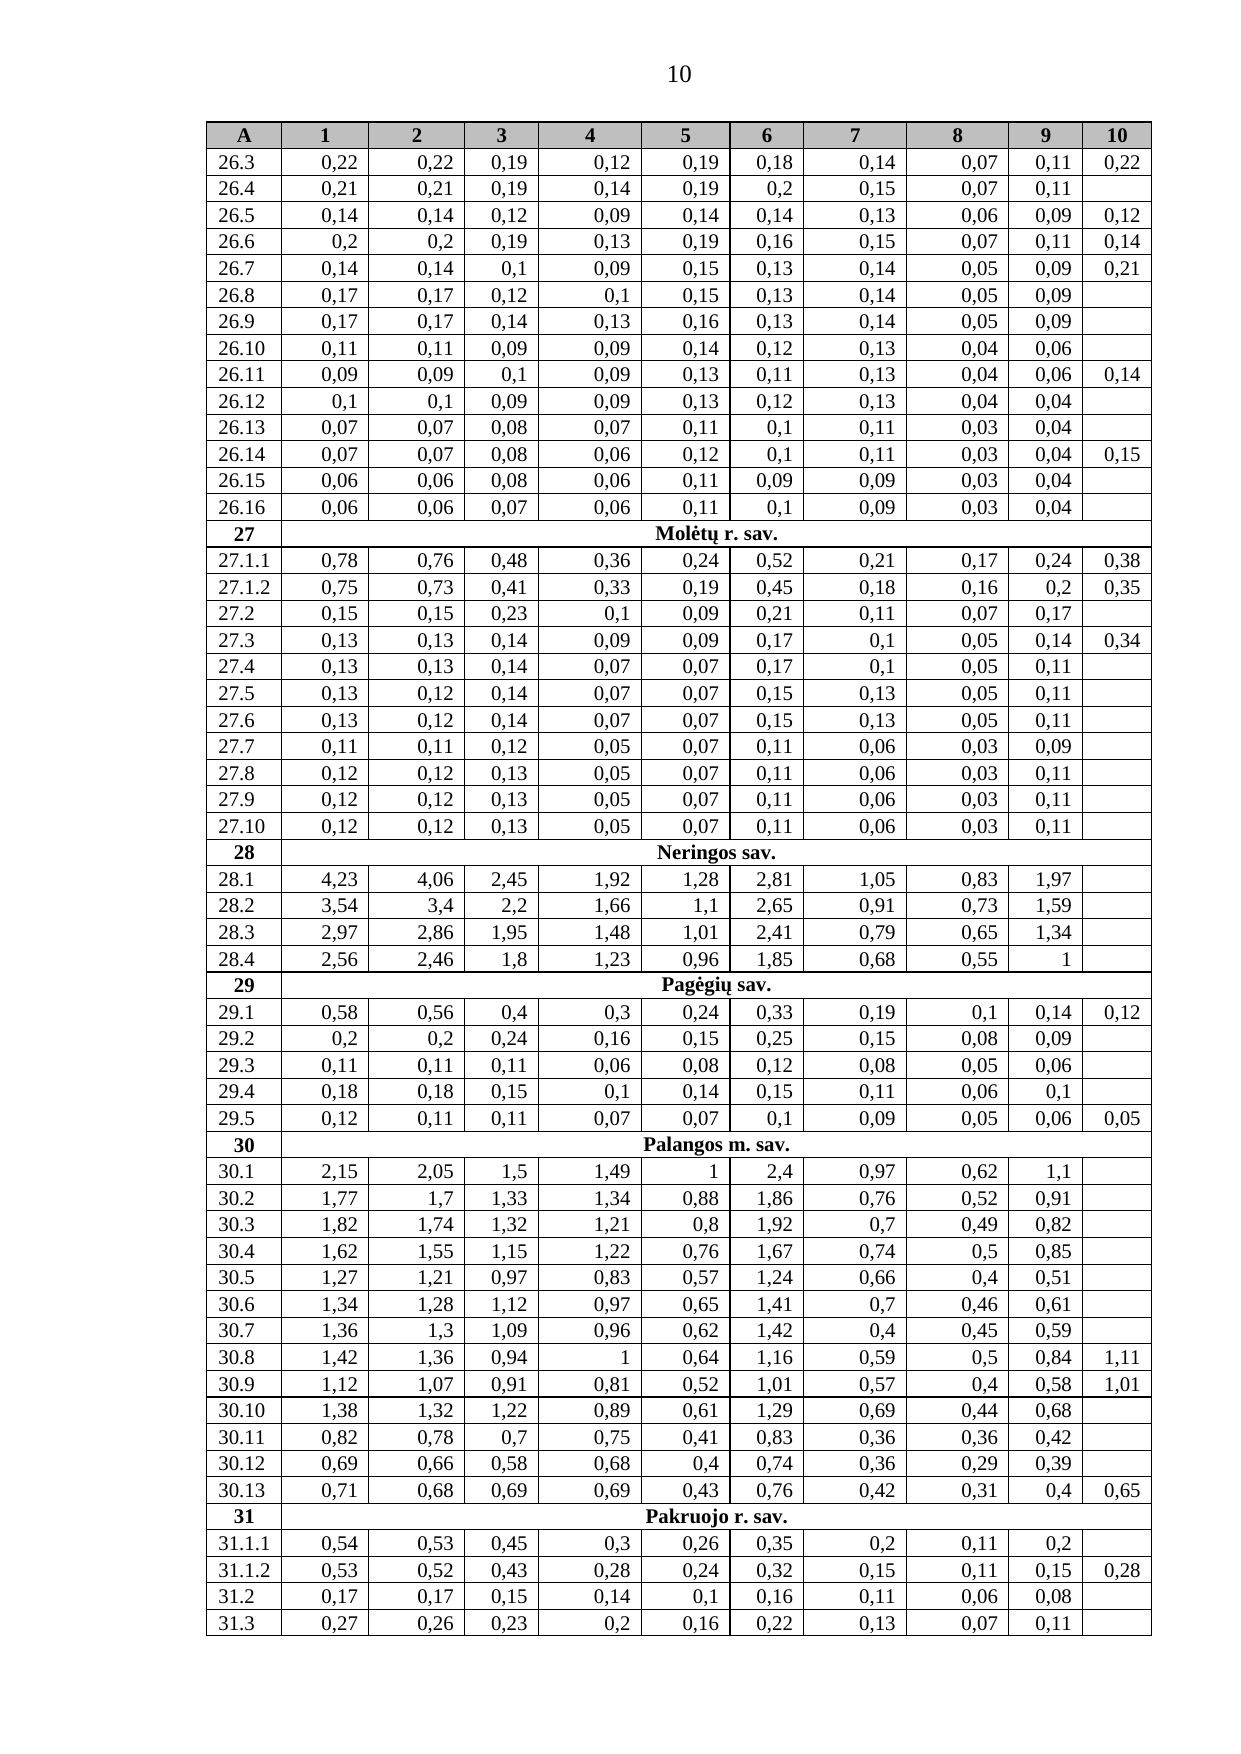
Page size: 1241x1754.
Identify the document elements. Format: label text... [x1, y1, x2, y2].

table_cell 1,55 [369, 1238, 464, 1263]
table_cell 26.11 [207, 361, 281, 387]
table_cell 1 [642, 1158, 729, 1184]
table_cell 0,73 [907, 893, 1008, 918]
table_cell 0,2 [539, 1610, 641, 1635]
table_cell 0,42 [1009, 1424, 1082, 1449]
table_cell [1083, 1530, 1151, 1556]
table_cell 0,83 [907, 866, 1008, 892]
table_cell 0,24 [642, 999, 729, 1024]
table_cell 0,09 [539, 388, 641, 413]
table_cell 0,68 [804, 946, 906, 971]
table_cell 27.7 [207, 733, 281, 759]
table_cell 0,06 [1009, 361, 1082, 387]
table_cell 0,3 [539, 999, 641, 1024]
table_cell 27.3 [207, 627, 281, 653]
table_cell 0,2 [1009, 1530, 1082, 1556]
table_cell 0,15 [465, 1079, 538, 1104]
table_cell 30.3 [207, 1211, 281, 1237]
table_cell 0,13 [282, 707, 368, 732]
table_cell 0,12 [642, 441, 729, 467]
table_cell 0,06 [369, 468, 464, 493]
table_cell 30.1 [207, 1158, 281, 1184]
table_cell 26.10 [207, 335, 281, 360]
table_cell 30 [207, 1132, 281, 1157]
table_cell 0,11 [369, 1052, 464, 1078]
table_cell 0,13 [369, 654, 464, 679]
table_cell Pagėgių sav. [282, 973, 1151, 998]
table_cell 0,44 [907, 1398, 1008, 1423]
table_cell 0,12 [369, 680, 464, 706]
table_cell 0,13 [642, 388, 729, 413]
table_cell 1,27 [282, 1265, 368, 1290]
table_cell 0,5 [907, 1344, 1008, 1370]
table_cell 0,09 [539, 361, 641, 387]
table_cell 1,32 [465, 1211, 538, 1237]
table_cell 0,12 [282, 760, 368, 785]
table_cell [1083, 282, 1151, 307]
table_cell 0,13 [731, 282, 803, 307]
table_cell 0,21 [804, 548, 906, 573]
table_cell 0,76 [642, 1238, 729, 1263]
table_cell 0,14 [642, 1079, 729, 1104]
table_cell 0,12 [731, 335, 803, 360]
table_cell 0,11 [731, 813, 803, 838]
table_cell 0,2 [282, 1026, 368, 1051]
table_cell 0,84 [1009, 1344, 1082, 1370]
table_cell 1,28 [642, 866, 729, 892]
table_cell 28.4 [207, 946, 281, 971]
table_cell 0,16 [907, 574, 1008, 599]
table_cell 1,48 [539, 919, 641, 945]
table_cell 0,13 [465, 760, 538, 785]
table_cell 29.3 [207, 1052, 281, 1078]
table_cell Neringos sav. [282, 840, 1151, 865]
table_cell 0,59 [1009, 1318, 1082, 1343]
table_cell 0,06 [282, 494, 368, 520]
table_cell 2,2 [465, 893, 538, 918]
table_cell 1,86 [731, 1185, 803, 1210]
table_cell 0,14 [465, 707, 538, 732]
table_cell 0,08 [642, 1052, 729, 1078]
table_cell 0,14 [1009, 999, 1082, 1024]
table_cell 0,34 [1083, 627, 1151, 653]
table_cell 0,33 [731, 999, 803, 1024]
table_cell 0,15 [731, 707, 803, 732]
table_cell 0,14 [539, 1583, 641, 1609]
table_cell 0,31 [907, 1477, 1008, 1503]
table_cell 0,13 [282, 654, 368, 679]
table_cell 0,06 [907, 1583, 1008, 1609]
table_cell 0,2 [282, 229, 368, 254]
table_cell 1,01 [731, 1371, 803, 1396]
table_cell 0,59 [804, 1344, 906, 1370]
table_header 6 [731, 123, 803, 148]
table_cell 0,17 [282, 1583, 368, 1609]
table_cell 0,36 [804, 1451, 906, 1476]
table_cell 0,24 [642, 548, 729, 573]
table_cell 2,65 [731, 893, 803, 918]
table_cell 0,14 [804, 149, 906, 174]
table_cell 0,05 [907, 282, 1008, 307]
table_cell 1,32 [369, 1398, 464, 1423]
table_cell 28.1 [207, 866, 281, 892]
table_cell 0,03 [907, 813, 1008, 838]
table_cell 0,06 [907, 202, 1008, 228]
table_cell 30.10 [207, 1398, 281, 1423]
table_cell 0,1 [731, 441, 803, 467]
table_cell 2,86 [369, 919, 464, 945]
table_cell 1,95 [465, 919, 538, 945]
table_cell 0,03 [907, 494, 1008, 520]
table_cell 0,17 [731, 654, 803, 679]
table_cell 0,29 [907, 1451, 1008, 1476]
table_cell 0,14 [804, 308, 906, 334]
table_cell 0,07 [642, 1105, 729, 1131]
table_cell [1083, 388, 1151, 413]
table_cell 0,68 [539, 1451, 641, 1476]
table_cell 0,13 [804, 361, 906, 387]
table_cell 0,2 [1009, 574, 1082, 599]
table_cell 0,54 [282, 1530, 368, 1556]
table_cell 0,3 [539, 1530, 641, 1556]
table_cell 27.5 [207, 680, 281, 706]
table_cell 0,03 [907, 786, 1008, 812]
table_cell 29 [207, 973, 281, 998]
table_cell 0,82 [1009, 1211, 1082, 1237]
table_cell 0,08 [465, 441, 538, 467]
table_cell 0,61 [1009, 1291, 1082, 1317]
table_cell 0,14 [465, 680, 538, 706]
table_cell 0,58 [465, 1451, 538, 1476]
table_cell 0,69 [804, 1398, 906, 1423]
table_header 5 [642, 123, 729, 148]
table_cell 1,01 [642, 919, 729, 945]
table_cell 0,16 [642, 1610, 729, 1635]
table_cell 0,1 [731, 415, 803, 440]
table_cell 0,66 [804, 1265, 906, 1290]
table_cell 27.1.2 [207, 574, 281, 599]
table_cell 0,65 [907, 919, 1008, 945]
table_cell 0,45 [731, 574, 803, 599]
table_cell 0,33 [539, 574, 641, 599]
table_cell 0,11 [282, 733, 368, 759]
table_cell [1083, 1265, 1151, 1290]
table_cell 0,06 [282, 468, 368, 493]
table_cell 0,52 [907, 1185, 1008, 1210]
table_cell 0,03 [907, 760, 1008, 785]
table_cell 2,41 [731, 919, 803, 945]
table_cell 28.3 [207, 919, 281, 945]
table_cell 1,7 [369, 1185, 464, 1210]
table_cell 0,11 [1009, 707, 1082, 732]
table_cell 2,46 [369, 946, 464, 971]
table_cell 0,03 [907, 441, 1008, 467]
table_cell 0,23 [465, 601, 538, 626]
table_cell [1083, 1211, 1151, 1237]
table_cell 0,22 [369, 149, 464, 174]
table_header 3 [465, 123, 538, 148]
table_cell 0,07 [642, 813, 729, 838]
table_cell 1 [539, 1344, 641, 1370]
table_cell 0,1 [369, 388, 464, 413]
table_cell 0,22 [282, 149, 368, 174]
table_cell 0,13 [539, 229, 641, 254]
table_cell 1,1 [1009, 1158, 1082, 1184]
table_cell 0,07 [282, 415, 368, 440]
table_cell 2,4 [731, 1158, 803, 1184]
table_cell 0,05 [907, 707, 1008, 732]
table_cell 0,58 [1009, 1371, 1082, 1396]
table_cell Pakruojo r. sav. [282, 1504, 1151, 1529]
table_cell 0,78 [282, 548, 368, 573]
table_cell 27.10 [207, 813, 281, 838]
table_header 1 [282, 123, 368, 148]
table_cell 0,41 [642, 1424, 729, 1449]
table_cell 0,11 [465, 1105, 538, 1131]
table_cell 31.2 [207, 1583, 281, 1609]
table_cell 1,36 [282, 1318, 368, 1343]
table_cell 0,17 [907, 548, 1008, 573]
table_cell 27.2 [207, 601, 281, 626]
table_cell 0,11 [282, 335, 368, 360]
table_cell 29.4 [207, 1079, 281, 1104]
table_cell 0,03 [907, 415, 1008, 440]
table_cell 0,05 [907, 308, 1008, 334]
table_header 7 [804, 123, 906, 148]
table_cell 0,11 [369, 1105, 464, 1131]
table_cell 1,11 [1083, 1344, 1151, 1370]
table_cell 0,07 [642, 760, 729, 785]
table_cell 0,2 [369, 229, 464, 254]
table_cell 0,16 [539, 1026, 641, 1051]
table_cell 0,11 [282, 1052, 368, 1078]
table_cell 1,92 [731, 1211, 803, 1237]
table_cell 0,12 [282, 1105, 368, 1131]
table_cell 30.9 [207, 1371, 281, 1396]
table_cell 28.2 [207, 893, 281, 918]
table_cell 0,13 [539, 308, 641, 334]
table_cell 0,25 [731, 1026, 803, 1051]
table_cell 0,2 [804, 1530, 906, 1556]
table_cell 0,75 [282, 574, 368, 599]
table_cell 0,51 [1009, 1265, 1082, 1290]
table_cell [1083, 1318, 1151, 1343]
table_cell 0,07 [539, 1105, 641, 1131]
table_cell 0,11 [804, 1583, 906, 1609]
table_cell 0,07 [465, 494, 538, 520]
table_cell 0,13 [804, 680, 906, 706]
table_cell 1,12 [465, 1291, 538, 1317]
table_cell 30.12 [207, 1451, 281, 1476]
table_cell 0,07 [907, 1610, 1008, 1635]
table_cell 0,66 [369, 1451, 464, 1476]
table_cell 1,42 [731, 1318, 803, 1343]
table_cell 0,13 [465, 786, 538, 812]
table_cell 0,11 [804, 1079, 906, 1104]
table_cell 0,68 [369, 1477, 464, 1503]
table_header 9 [1009, 123, 1082, 148]
table_cell 0,11 [731, 733, 803, 759]
table_cell 1,34 [282, 1291, 368, 1317]
table_cell 0,14 [731, 202, 803, 228]
table_cell 0,38 [1083, 548, 1151, 573]
table_cell 0,11 [642, 415, 729, 440]
table_cell 0,15 [642, 282, 729, 307]
table_cell 0,09 [369, 361, 464, 387]
table_cell 0,04 [1009, 441, 1082, 467]
table_cell 0,21 [369, 176, 464, 201]
table_cell 0,15 [642, 1026, 729, 1051]
table_cell 0,12 [282, 786, 368, 812]
table_cell 0,1 [539, 282, 641, 307]
table_cell 0,2 [731, 176, 803, 201]
table_cell 1,07 [369, 1371, 464, 1396]
table_cell [1083, 866, 1151, 892]
table_cell [1083, 494, 1151, 520]
table_cell 30.5 [207, 1265, 281, 1290]
table_cell 0,1 [465, 361, 538, 387]
table_cell 0,74 [731, 1451, 803, 1476]
table_cell 26.4 [207, 176, 281, 201]
table_cell 0,69 [539, 1477, 641, 1503]
table_cell 0,4 [907, 1371, 1008, 1396]
table_cell 0,42 [804, 1477, 906, 1503]
table_cell 0,12 [282, 813, 368, 838]
table_cell 2,15 [282, 1158, 368, 1184]
table_cell 1,41 [731, 1291, 803, 1317]
table_cell 0,14 [465, 654, 538, 679]
table_cell 0,58 [282, 999, 368, 1024]
table_cell 0,09 [731, 468, 803, 493]
table_cell [1083, 946, 1151, 971]
table_cell 0,57 [642, 1265, 729, 1290]
table_cell 29.5 [207, 1105, 281, 1131]
table_cell 0,82 [282, 1424, 368, 1449]
table_cell 0,32 [731, 1557, 803, 1582]
table_cell 0,69 [282, 1451, 368, 1476]
table_cell 0,41 [465, 574, 538, 599]
table_cell 0,15 [642, 255, 729, 281]
table_cell 0,14 [465, 627, 538, 653]
table_cell 0,1 [642, 1583, 729, 1609]
table_cell 26.3 [207, 149, 281, 174]
table_cell 0,83 [731, 1424, 803, 1449]
table_cell [1083, 733, 1151, 759]
table_cell 31 [207, 1504, 281, 1529]
table_cell 0,11 [369, 335, 464, 360]
table_cell 0,08 [907, 1026, 1008, 1051]
table_cell 1,1 [642, 893, 729, 918]
table_cell 0,94 [465, 1344, 538, 1370]
table_cell 1,5 [465, 1158, 538, 1184]
table_cell 0,06 [1009, 1052, 1082, 1078]
table_cell 0,79 [804, 919, 906, 945]
table_cell 3,54 [282, 893, 368, 918]
table_cell 0,03 [907, 733, 1008, 759]
table_cell 26.14 [207, 441, 281, 467]
table_cell 30.4 [207, 1238, 281, 1263]
table_cell 4,06 [369, 866, 464, 892]
table_cell [1083, 415, 1151, 440]
table_cell 0,24 [642, 1557, 729, 1582]
table_cell [1083, 1052, 1151, 1078]
table_cell 0,11 [731, 760, 803, 785]
table_cell 0,12 [369, 813, 464, 838]
table_cell 1,49 [539, 1158, 641, 1184]
table_cell 0,03 [907, 468, 1008, 493]
table_cell 0,11 [369, 733, 464, 759]
table_cell 0,35 [731, 1530, 803, 1556]
table_cell 0,09 [804, 494, 906, 520]
table_cell 0,15 [1083, 441, 1151, 467]
table_cell 0,11 [1009, 1610, 1082, 1635]
table_cell 0,07 [539, 654, 641, 679]
table_cell 0,1 [731, 494, 803, 520]
table_cell 0,07 [369, 415, 464, 440]
table_cell 0,07 [642, 680, 729, 706]
table_cell 0,21 [731, 601, 803, 626]
table_cell 0,09 [1009, 202, 1082, 228]
table_cell 0,11 [1009, 176, 1082, 201]
table_header 8 [907, 123, 1008, 148]
table_cell 0,96 [539, 1318, 641, 1343]
table_cell 0,35 [1083, 574, 1151, 599]
table_cell 26.13 [207, 415, 281, 440]
table_cell [1083, 1583, 1151, 1609]
table_cell 28 [207, 840, 281, 865]
table_header A [207, 123, 281, 148]
table_cell [1083, 1451, 1151, 1476]
table_cell 0,1 [1009, 1079, 1082, 1104]
table_cell [1083, 1026, 1151, 1051]
table_cell 0,97 [804, 1158, 906, 1184]
table_cell 0,12 [731, 1052, 803, 1078]
table_cell 0,91 [1009, 1185, 1082, 1210]
table_cell 1,66 [539, 893, 641, 918]
table_cell 0,06 [539, 1052, 641, 1078]
table_cell 0,04 [1009, 468, 1082, 493]
table_cell [1083, 468, 1151, 493]
table_cell 0,15 [804, 1557, 906, 1582]
table_cell 0,12 [465, 282, 538, 307]
table_cell 1,8 [465, 946, 538, 971]
table_cell 0,43 [642, 1477, 729, 1503]
table_cell 0,62 [642, 1318, 729, 1343]
table_cell 0,21 [1083, 255, 1151, 281]
table_cell 0,13 [804, 1610, 906, 1635]
table_cell 0,45 [907, 1318, 1008, 1343]
table_cell 26.7 [207, 255, 281, 281]
table_cell [1083, 760, 1151, 785]
table_cell 0,14 [282, 202, 368, 228]
table_cell 0,13 [804, 202, 906, 228]
table_cell 0,09 [1009, 1026, 1082, 1051]
table_cell 0,11 [907, 1530, 1008, 1556]
table_cell 0,23 [465, 1610, 538, 1635]
table_cell 30.7 [207, 1318, 281, 1343]
table_cell 0,18 [804, 574, 906, 599]
table_cell 0,11 [804, 415, 906, 440]
table_cell 0,71 [282, 1477, 368, 1503]
table_cell 0,17 [731, 627, 803, 653]
table_cell [1083, 813, 1151, 838]
table_cell 0,1 [539, 601, 641, 626]
table_cell Molėtų r. sav. [282, 521, 1151, 546]
table_cell 0,78 [369, 1424, 464, 1449]
table_cell 0,14 [539, 176, 641, 201]
table_cell 0,53 [282, 1557, 368, 1582]
table_cell 0,4 [465, 999, 538, 1024]
table_cell 0,18 [731, 149, 803, 174]
table_cell 0,07 [539, 680, 641, 706]
table_cell 0,11 [804, 601, 906, 626]
table_cell 0,09 [1009, 733, 1082, 759]
table_cell 0,06 [539, 468, 641, 493]
table_cell 0,07 [907, 229, 1008, 254]
table_cell 0,12 [369, 707, 464, 732]
table_cell 0,68 [1009, 1398, 1082, 1423]
table_cell 0,76 [731, 1477, 803, 1503]
table_cell 0,05 [907, 1052, 1008, 1078]
table_cell 0,08 [465, 468, 538, 493]
table_cell 0,09 [539, 627, 641, 653]
table_cell 0,19 [642, 176, 729, 201]
table_cell 0,14 [642, 202, 729, 228]
table_cell 0,09 [465, 335, 538, 360]
table_cell 1,36 [369, 1344, 464, 1370]
table_cell 0,24 [465, 1026, 538, 1051]
table_cell 0,28 [539, 1557, 641, 1582]
table_cell 0,7 [804, 1211, 906, 1237]
table_cell 0,15 [1009, 1557, 1082, 1582]
table_cell 0,12 [465, 202, 538, 228]
table_cell 1,21 [369, 1265, 464, 1290]
table_cell 1,22 [465, 1398, 538, 1423]
table_cell 31.1.1 [207, 1530, 281, 1556]
table_header 2 [369, 123, 464, 148]
table_cell 0,15 [804, 176, 906, 201]
table_cell 0,11 [642, 468, 729, 493]
table_cell 0,04 [1009, 415, 1082, 440]
table_cell 0,5 [907, 1238, 1008, 1263]
table_cell 0,07 [539, 415, 641, 440]
table_cell 0,11 [1009, 229, 1082, 254]
table_cell [1083, 601, 1151, 626]
table_cell [1083, 176, 1151, 201]
table_cell 0,45 [465, 1530, 538, 1556]
table_cell 1,3 [369, 1318, 464, 1343]
table_cell 0,15 [465, 1583, 538, 1609]
table_cell 0,06 [1009, 335, 1082, 360]
table_cell 0,06 [804, 760, 906, 785]
table_cell 0,15 [282, 601, 368, 626]
table_cell 0,17 [369, 1583, 464, 1609]
table_cell 1,97 [1009, 866, 1082, 892]
table_cell 1,85 [731, 946, 803, 971]
table_cell 0,16 [731, 1583, 803, 1609]
table_cell 0,7 [804, 1291, 906, 1317]
table_cell 0,05 [907, 627, 1008, 653]
table_cell 0,46 [907, 1291, 1008, 1317]
table_cell 0,13 [731, 308, 803, 334]
table_cell 0,88 [642, 1185, 729, 1210]
table_cell 1,21 [539, 1211, 641, 1237]
table_cell 0,52 [369, 1557, 464, 1582]
table_cell 0,1 [907, 999, 1008, 1024]
table_cell 0,06 [1009, 1105, 1082, 1131]
table_cell 0,76 [369, 548, 464, 573]
table_cell [1083, 1291, 1151, 1317]
table_cell 0,91 [804, 893, 906, 918]
table_cell 29.2 [207, 1026, 281, 1051]
table_cell 0,53 [369, 1530, 464, 1556]
table_cell 0,06 [539, 494, 641, 520]
table_cell 0,17 [369, 282, 464, 307]
table_cell 0,36 [539, 548, 641, 573]
table_cell 0,09 [642, 601, 729, 626]
table_cell 0,13 [369, 627, 464, 653]
table_cell 0,15 [731, 1079, 803, 1104]
table_cell 1,24 [731, 1265, 803, 1290]
table_cell 0,26 [369, 1610, 464, 1635]
table_cell 1,67 [731, 1238, 803, 1263]
table_cell 30.8 [207, 1344, 281, 1370]
table_cell 0,15 [731, 680, 803, 706]
table_cell 0,48 [465, 548, 538, 573]
table_cell 0,14 [369, 255, 464, 281]
table_cell [1083, 707, 1151, 732]
table_cell 0,19 [804, 999, 906, 1024]
table_cell 0,04 [907, 335, 1008, 360]
table_cell 0,4 [642, 1451, 729, 1476]
table_cell [1083, 335, 1151, 360]
table_cell 2,45 [465, 866, 538, 892]
table_cell 0,08 [1009, 1583, 1082, 1609]
table_cell 0,09 [1009, 308, 1082, 334]
table_cell [1083, 654, 1151, 679]
table_cell 1,62 [282, 1238, 368, 1263]
table_cell 26.8 [207, 282, 281, 307]
table_cell 0,09 [1009, 255, 1082, 281]
table_cell 0,13 [804, 335, 906, 360]
table_cell 0,07 [642, 733, 729, 759]
table_cell [1083, 1398, 1151, 1423]
table_cell 0,91 [465, 1371, 538, 1396]
table_cell 0,4 [804, 1318, 906, 1343]
table_cell 0,06 [539, 441, 641, 467]
table_cell 0,04 [1009, 494, 1082, 520]
table_cell 0,26 [642, 1530, 729, 1556]
table_cell 0,43 [465, 1557, 538, 1582]
table_cell 0,17 [369, 308, 464, 334]
table_cell 30.13 [207, 1477, 281, 1503]
table_cell 0,14 [282, 255, 368, 281]
table_cell 0,11 [642, 494, 729, 520]
table_cell 2,81 [731, 866, 803, 892]
table_cell 0,8 [642, 1211, 729, 1237]
table_cell 0,12 [1083, 202, 1151, 228]
table_cell 27.8 [207, 760, 281, 785]
table_cell 0,61 [642, 1398, 729, 1423]
table_cell 0,13 [465, 813, 538, 838]
table_cell 0,2 [369, 1026, 464, 1051]
table_cell 0,09 [1009, 282, 1082, 307]
table_cell 0,52 [731, 548, 803, 573]
table_cell 0,12 [465, 733, 538, 759]
table_cell 0,12 [1083, 999, 1151, 1024]
table_cell 1,42 [282, 1344, 368, 1370]
table_cell 1,28 [369, 1291, 464, 1317]
table_cell 0,28 [1083, 1557, 1151, 1582]
table_cell 0,1 [804, 654, 906, 679]
table_cell 2,97 [282, 919, 368, 945]
table_cell 0,19 [465, 229, 538, 254]
table_cell 31.3 [207, 1610, 281, 1635]
table_cell 0,16 [731, 229, 803, 254]
table_cell 0,1 [282, 388, 368, 413]
table_cell 2,05 [369, 1158, 464, 1184]
table_cell 0,19 [642, 229, 729, 254]
table_cell 0,64 [642, 1344, 729, 1370]
table_cell 1,09 [465, 1318, 538, 1343]
table_cell 26.5 [207, 202, 281, 228]
table_cell 31.1.2 [207, 1557, 281, 1582]
table_cell 26.12 [207, 388, 281, 413]
table_cell 0,09 [282, 361, 368, 387]
table_cell 0,04 [907, 361, 1008, 387]
table_cell 0,11 [1009, 149, 1082, 174]
table_cell 0,65 [642, 1291, 729, 1317]
table_cell 0,39 [1009, 1451, 1082, 1476]
table_cell 0,07 [642, 707, 729, 732]
table_cell 0,1 [804, 627, 906, 653]
table_cell 0,07 [907, 149, 1008, 174]
table_cell 1 [1009, 946, 1082, 971]
table_cell 26.15 [207, 468, 281, 493]
table_cell 0,11 [907, 1557, 1008, 1582]
table_cell 0,08 [465, 415, 538, 440]
table_cell 0,24 [1009, 548, 1082, 573]
table_cell 0,19 [465, 149, 538, 174]
table_cell 0,14 [804, 255, 906, 281]
table_cell 1,74 [369, 1211, 464, 1237]
table_cell [1083, 1424, 1151, 1449]
table_cell 0,09 [804, 1105, 906, 1131]
table_cell 0,11 [804, 441, 906, 467]
table_cell 0,11 [1009, 654, 1082, 679]
table_cell 0,16 [642, 308, 729, 334]
table_cell 0,05 [907, 1105, 1008, 1131]
table_cell 0,1 [731, 1105, 803, 1131]
table_cell 4,23 [282, 866, 368, 892]
table_cell 0,75 [539, 1424, 641, 1449]
table_cell 0,11 [1009, 786, 1082, 812]
table_cell Palangos m. sav. [282, 1132, 1151, 1157]
table_cell 0,04 [1009, 388, 1082, 413]
table_cell 0,05 [907, 680, 1008, 706]
table_cell 0,7 [465, 1424, 538, 1449]
table_cell 0,11 [1009, 680, 1082, 706]
table_cell 0,14 [1009, 627, 1082, 653]
table_cell 1,34 [1009, 919, 1082, 945]
table_cell 0,07 [907, 176, 1008, 201]
table_cell 0,13 [804, 707, 906, 732]
table_cell 0,15 [369, 601, 464, 626]
table_header 10 [1083, 123, 1151, 148]
table_cell 0,12 [369, 786, 464, 812]
table_cell 0,05 [539, 760, 641, 785]
table_cell 29.1 [207, 999, 281, 1024]
table_cell 0,13 [731, 255, 803, 281]
table_cell 3,4 [369, 893, 464, 918]
table_cell 0,05 [539, 733, 641, 759]
table_cell 0,83 [539, 1265, 641, 1290]
table_cell 0,27 [282, 1610, 368, 1635]
table_cell 0,74 [804, 1238, 906, 1263]
table_cell 0,52 [642, 1371, 729, 1396]
table_cell 0,17 [1009, 601, 1082, 626]
table_cell 0,36 [907, 1424, 1008, 1449]
table_cell 1,23 [539, 946, 641, 971]
table_cell 1,92 [539, 866, 641, 892]
table_cell 0,14 [642, 335, 729, 360]
table_cell 0,11 [1009, 813, 1082, 838]
table_cell 0,14 [1083, 361, 1151, 387]
table_cell 0,06 [804, 813, 906, 838]
table_cell 0,22 [1083, 149, 1151, 174]
table_cell 0,14 [369, 202, 464, 228]
table_cell 0,11 [731, 786, 803, 812]
table_cell 1,22 [539, 1238, 641, 1263]
table_cell 0,12 [369, 760, 464, 785]
table_cell 27.1.1 [207, 548, 281, 573]
table_cell [1083, 308, 1151, 334]
table_cell 0,09 [539, 202, 641, 228]
table_cell 0,13 [282, 627, 368, 653]
table_cell 0,65 [1083, 1477, 1151, 1503]
table_cell 1,59 [1009, 893, 1082, 918]
table_cell 0,17 [282, 308, 368, 334]
table_cell 0,81 [539, 1371, 641, 1396]
table_cell [1083, 786, 1151, 812]
table_cell 1,15 [465, 1238, 538, 1263]
table_cell 0,96 [642, 946, 729, 971]
table_cell 30.6 [207, 1291, 281, 1317]
table_cell 0,11 [1009, 760, 1082, 785]
table_cell 1,05 [804, 866, 906, 892]
table_cell 0,06 [369, 494, 464, 520]
table_cell 30.11 [207, 1424, 281, 1449]
table_cell 0,4 [1009, 1477, 1082, 1503]
table_cell 0,09 [642, 627, 729, 653]
table_cell 0,22 [731, 1610, 803, 1635]
table_cell 0,05 [907, 654, 1008, 679]
table_cell 0,21 [282, 176, 368, 201]
table_cell 0,19 [642, 574, 729, 599]
table_cell [1083, 1158, 1151, 1184]
table_cell 0,09 [804, 468, 906, 493]
table_cell 0,07 [539, 707, 641, 732]
table_cell 0,36 [804, 1424, 906, 1449]
table_cell 0,89 [539, 1398, 641, 1423]
table_cell 0,1 [465, 255, 538, 281]
table_cell 1,82 [282, 1211, 368, 1237]
table_cell 0,09 [539, 255, 641, 281]
table_cell 0,12 [731, 388, 803, 413]
table_cell 0,07 [642, 654, 729, 679]
table_cell [1083, 1610, 1151, 1635]
table_cell 27.4 [207, 654, 281, 679]
table_cell [1083, 680, 1151, 706]
table_cell 0,07 [907, 601, 1008, 626]
table_cell 0,69 [465, 1477, 538, 1503]
table_cell [1083, 1079, 1151, 1104]
table_cell 0,62 [907, 1158, 1008, 1184]
table_cell 0,07 [282, 441, 368, 467]
table_cell 2,56 [282, 946, 368, 971]
table_header 4 [539, 123, 641, 148]
table_cell 0,07 [642, 786, 729, 812]
table_cell 0,09 [465, 388, 538, 413]
table_cell 0,4 [907, 1265, 1008, 1290]
table_cell 1,77 [282, 1185, 368, 1210]
table_cell 0,55 [907, 946, 1008, 971]
table_cell 0,15 [804, 229, 906, 254]
table_cell 0,06 [804, 733, 906, 759]
table_cell 27.6 [207, 707, 281, 732]
table_cell 0,08 [804, 1052, 906, 1078]
table_cell 1,34 [539, 1185, 641, 1210]
table_cell 1,29 [731, 1398, 803, 1423]
table_cell 0,13 [642, 361, 729, 387]
table_cell 0,73 [369, 574, 464, 599]
table_cell 1,33 [465, 1185, 538, 1210]
table_cell 0,56 [369, 999, 464, 1024]
table_cell 0,06 [804, 786, 906, 812]
table_cell 0,17 [282, 282, 368, 307]
table_cell [1083, 1185, 1151, 1210]
table_cell 0,09 [539, 335, 641, 360]
table_cell 26.9 [207, 308, 281, 334]
table_cell 0,04 [907, 388, 1008, 413]
table_cell 0,18 [282, 1079, 368, 1104]
table_cell 0,1 [539, 1079, 641, 1104]
table_cell 0,85 [1009, 1238, 1082, 1263]
table_cell 0,05 [539, 813, 641, 838]
table_cell 0,05 [539, 786, 641, 812]
table_cell 0,18 [369, 1079, 464, 1104]
table_cell [1083, 1238, 1151, 1263]
table_cell 0,07 [369, 441, 464, 467]
table_cell 27 [207, 521, 281, 546]
table_cell 0,19 [642, 149, 729, 174]
table_cell 0,05 [907, 255, 1008, 281]
table_cell 0,97 [539, 1291, 641, 1317]
table_cell 0,14 [1083, 229, 1151, 254]
table_cell 0,57 [804, 1371, 906, 1396]
table_cell 0,12 [539, 149, 641, 174]
table_cell 0,15 [804, 1026, 906, 1051]
table_cell 0,13 [282, 680, 368, 706]
table_cell 30.2 [207, 1185, 281, 1210]
table_cell 0,13 [804, 388, 906, 413]
table_cell 0,97 [465, 1265, 538, 1290]
table_cell [1083, 893, 1151, 918]
table_cell 26.6 [207, 229, 281, 254]
table_cell 0,11 [731, 361, 803, 387]
table_cell 27.9 [207, 786, 281, 812]
table_cell 0,11 [465, 1052, 538, 1078]
table_cell 1,01 [1083, 1371, 1151, 1396]
table_cell 0,76 [804, 1185, 906, 1210]
table_cell 1,16 [731, 1344, 803, 1370]
table_cell 0,19 [465, 176, 538, 201]
table_cell 1,38 [282, 1398, 368, 1423]
table_cell 26.16 [207, 494, 281, 520]
table_cell 0,14 [804, 282, 906, 307]
table_cell 0,49 [907, 1211, 1008, 1237]
table_cell 0,06 [907, 1079, 1008, 1104]
table_cell 0,14 [465, 308, 538, 334]
table_cell 0,05 [1083, 1105, 1151, 1131]
table_cell 1,12 [282, 1371, 368, 1396]
table_cell [1083, 919, 1151, 945]
